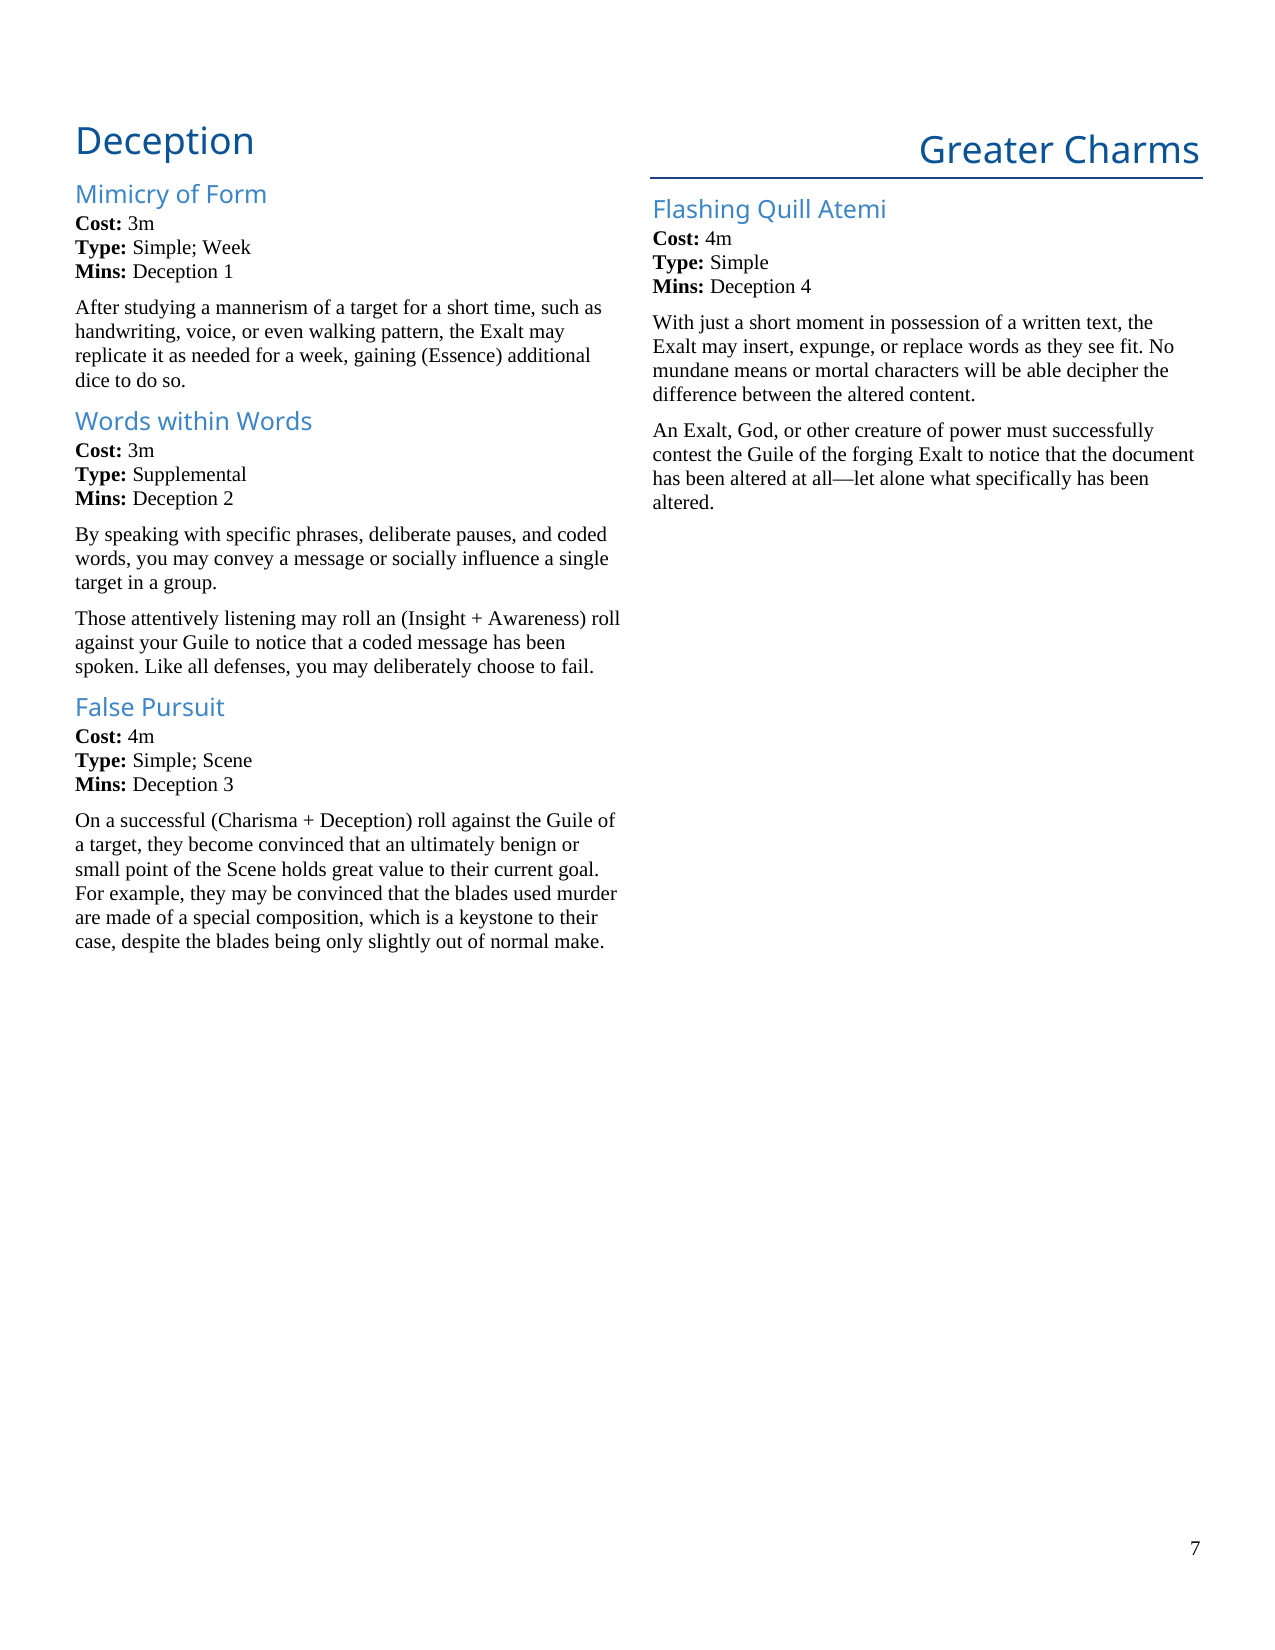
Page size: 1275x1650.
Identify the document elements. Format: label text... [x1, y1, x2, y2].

text After studying a mannerism of a target for a short time, such as handwriting, voice, or even walking pattern, the Exalt may replicate it as needed for a week, gaining (Essence) additional dice to do so. [75, 295, 622, 392]
text With just a short moment in possession of a written text, the Exalt may insert, expunge, or replace words as they see fit. No mundane means or mortal characters will be able decipher the difference between the altered content. [652, 310, 1200, 406]
text On a successful (Charisma + Deception) roll against the Guile of a target, they become convinced that an ultimately benign or small point of the Scene holds great value to their current goal. For example, they may be convinced that the blades used murder are made of a special composition, which is a keystone to their case, despite the blades being only slightly out of normal make. [75, 808, 622, 953]
text Cost: 3m Type: Simple; Week Mins: Deception 1 [75, 211, 622, 283]
text Those attentively listening may roll an (Insight + Awareness) roll against your Guile to notice that a coded message has been spoken. Like all defenses, you may deliberately choose to fail. [75, 606, 622, 678]
subtitle Mimicry of Form [75, 177, 622, 211]
text Cost: 4m Type: Simple Mins: Deception 4 [652, 226, 1200, 298]
text Cost: 3m Type: Supplemental Mins: Deception 2 [75, 438, 622, 510]
subtitle Greater Charms [649, 120, 1203, 179]
subtitle Deception [75, 114, 622, 165]
subtitle False Pursuit [75, 690, 622, 724]
subtitle Words within Words [75, 403, 622, 438]
text By speaking with specific phrases, deliberate pauses, and coded words, you may convey a message or socially influence a single target in a group. [75, 522, 622, 594]
text An Exalt, God, or other creature of power must successfully contest the Guile of the forging Exalt to notice that the document has been altered at all—let alone what specifically has been altered. [652, 418, 1200, 514]
text Cost: 4m Type: Simple; Scene Mins: Deception 3 [75, 724, 622, 796]
subtitle Flashing Quill Atemi [652, 191, 1200, 226]
